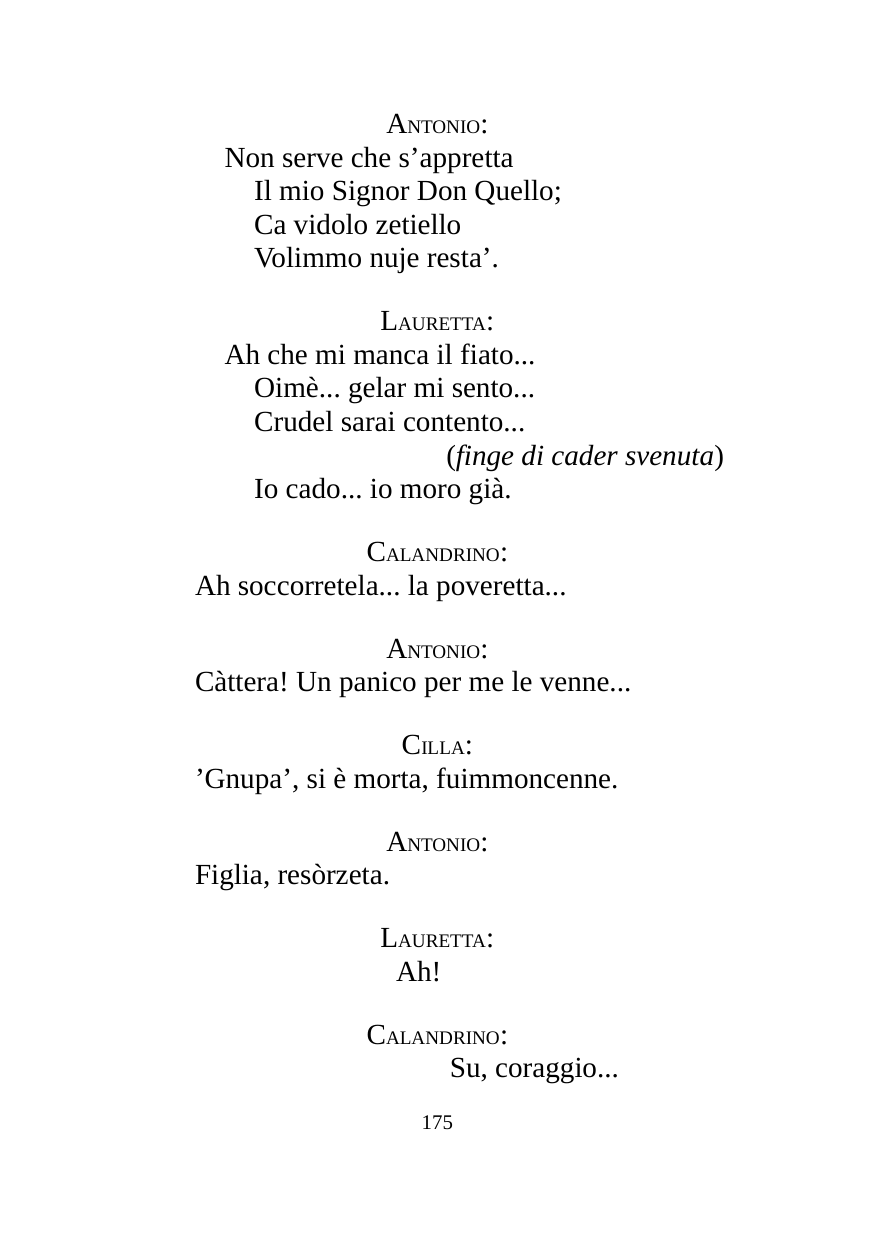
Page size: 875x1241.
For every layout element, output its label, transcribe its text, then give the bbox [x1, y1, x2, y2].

text Io cado... io moro già. [254, 471, 768, 505]
text Lauretta: [106, 920, 768, 954]
text Lauretta: [106, 303, 768, 337]
text Ah soccorretela... la poveretta... [195, 568, 768, 601]
text ’Gnupa’, si è morta, fuimmoncenne. [195, 761, 768, 794]
text Cilla: [106, 727, 768, 761]
text Antonio: [106, 106, 768, 140]
text Càttera! Un panico per me le venne... [195, 664, 768, 698]
text Calandrino: [106, 1017, 768, 1051]
text Ah! [106, 954, 768, 987]
text Calandrino: [106, 534, 768, 568]
text Antonio: [106, 631, 768, 664]
text Non serve che s’appretta Il mio Signor Don Quello; Ca vidolo zetiello Volimmo nuje resta’. [224, 140, 768, 274]
text Su, coraggio... [106, 1051, 768, 1084]
text (finge di cader svenuta) [416, 438, 768, 471]
text Antonio: [106, 824, 768, 857]
text Ah che mi manca il fiato... Oimè... gelar mi sento... Crudel sarai contento... [224, 337, 768, 438]
text Figlia, resòrzeta. [195, 857, 768, 891]
